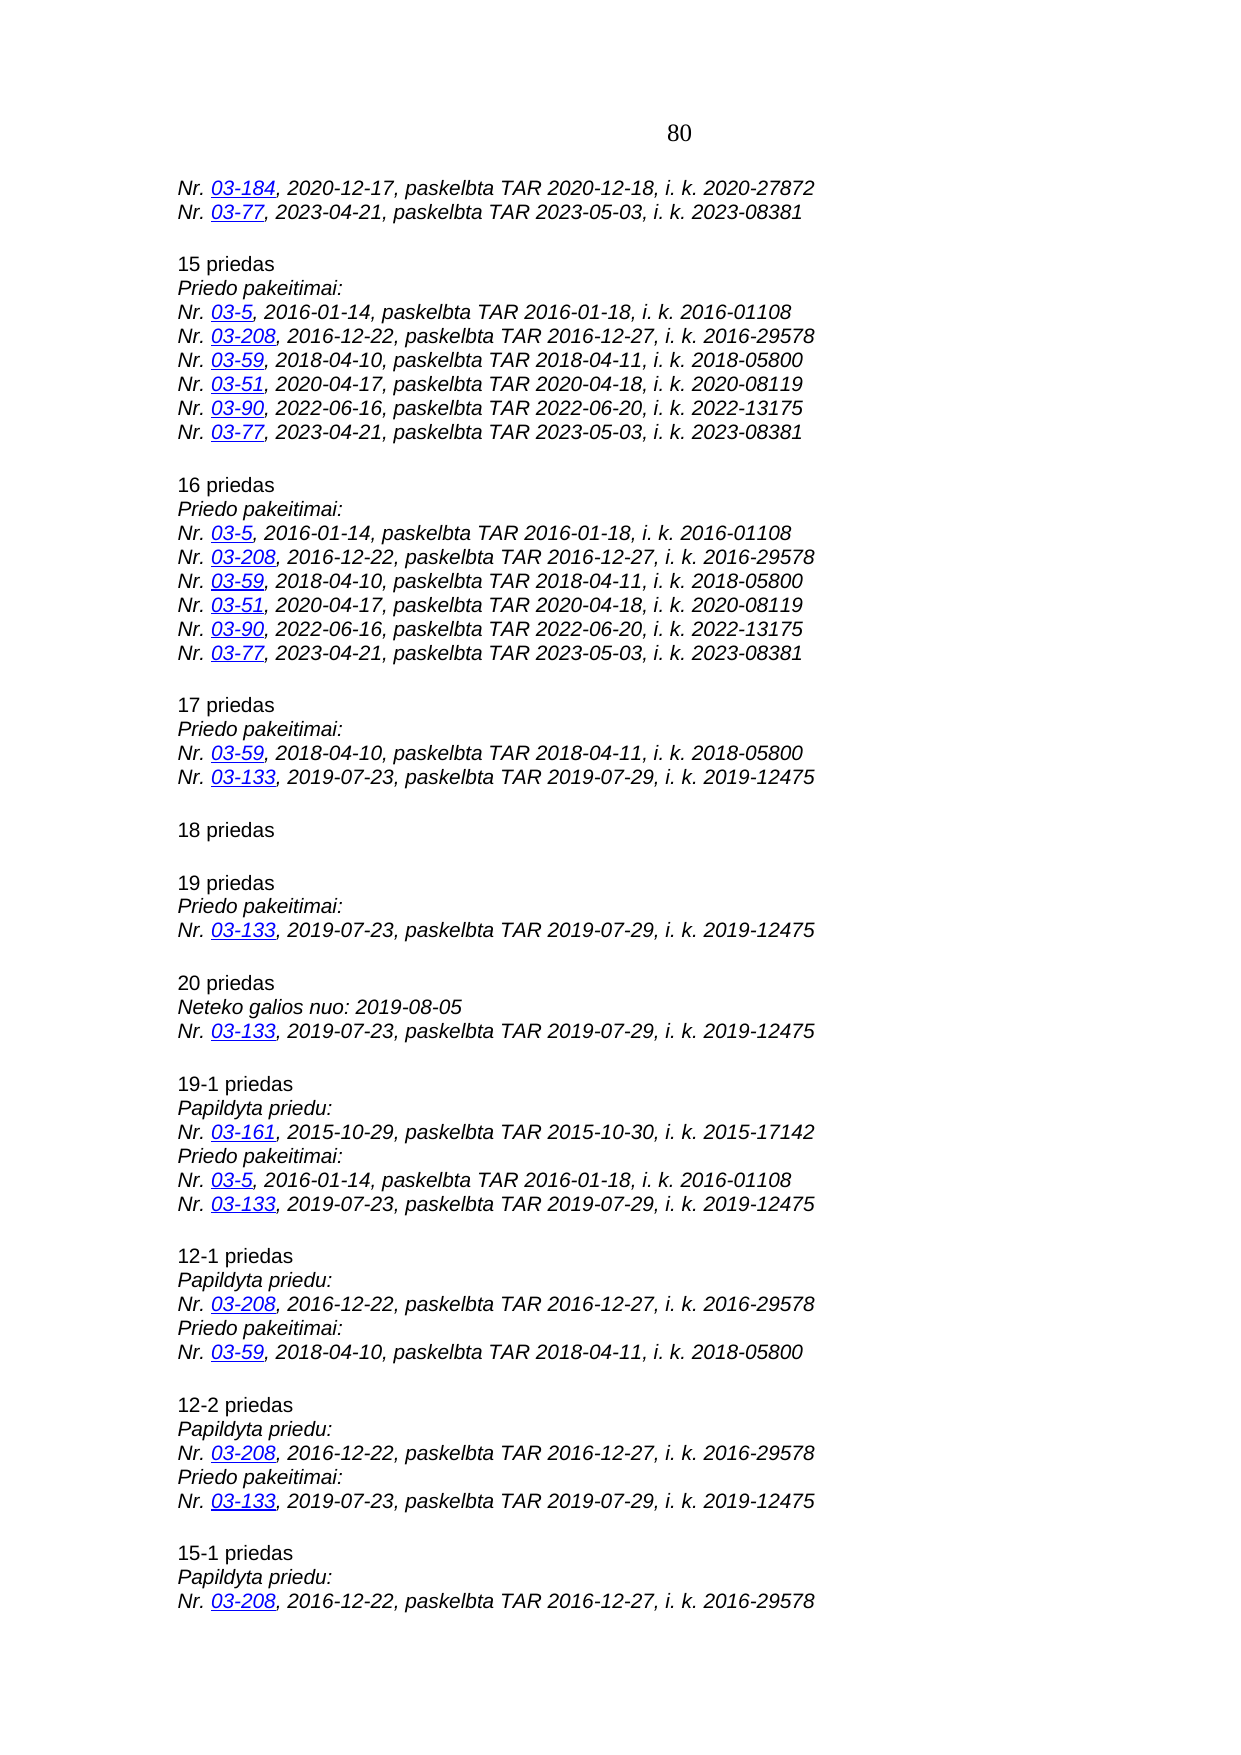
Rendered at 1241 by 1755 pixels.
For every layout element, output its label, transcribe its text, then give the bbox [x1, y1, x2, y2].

text 12-1 priedas [177, 1244, 1181, 1268]
text Nr. 03-77, 2023-04-21, paskelbta TAR 2023-05-03, i. k. 2023-08381 [177, 199, 1181, 223]
text 19-1 priedas [177, 1072, 1181, 1096]
text Papildyta priedu: [177, 1096, 1181, 1119]
text Nr. 03-59, 2018-04-10, paskelbta TAR 2018-04-11, i. k. 2018-05800 [177, 568, 1181, 592]
text Nr. 03-208, 2016-12-22, paskelbta TAR 2016-12-27, i. k. 2016-29578 [177, 1292, 1181, 1316]
text Nr. 03-5, 2016-01-14, paskelbta TAR 2016-01-18, i. k. 2016-01108 [177, 1167, 1181, 1191]
text Nr. 03-184, 2020-12-17, paskelbta TAR 2020-12-18, i. k. 2020-27872 [177, 176, 1181, 199]
text Priedo pakeitimai: [177, 894, 1181, 918]
text Nr. 03-59, 2018-04-10, paskelbta TAR 2018-04-11, i. k. 2018-05800 [177, 348, 1181, 372]
text Priedo pakeitimai: [177, 717, 1181, 741]
text Priedo pakeitimai: [177, 1143, 1181, 1167]
text Nr. 03-208, 2016-12-22, paskelbta TAR 2016-12-27, i. k. 2016-29578 [177, 324, 1181, 348]
text 17 priedas [177, 693, 1181, 717]
text Nr. 03-133, 2019-07-23, paskelbta TAR 2019-07-29, i. k. 2019-12475 [177, 918, 1181, 942]
text Nr. 03-77, 2023-04-21, paskelbta TAR 2023-05-03, i. k. 2023-08381 [177, 640, 1181, 664]
text Nr. 03-77, 2023-04-21, paskelbta TAR 2023-05-03, i. k. 2023-08381 [177, 420, 1181, 444]
text Nr. 03-161, 2015-10-29, paskelbta TAR 2015-10-30, i. k. 2015-17142 [177, 1119, 1181, 1143]
text Nr. 03-208, 2016-12-22, paskelbta TAR 2016-12-27, i. k. 2016-29578 [177, 1589, 1181, 1613]
text Papildyta priedu: [177, 1565, 1181, 1589]
text Priedo pakeitimai: [177, 1464, 1181, 1488]
text Neteko galios nuo: 2019-08-05 [177, 995, 1181, 1019]
text 15-1 priedas [177, 1541, 1181, 1565]
text Nr. 03-59, 2018-04-10, paskelbta TAR 2018-04-11, i. k. 2018-05800 [177, 741, 1181, 765]
text Nr. 03-133, 2019-07-23, paskelbta TAR 2019-07-29, i. k. 2019-12475 [177, 1191, 1181, 1215]
text Nr. 03-133, 2019-07-23, paskelbta TAR 2019-07-29, i. k. 2019-12475 [177, 1019, 1181, 1043]
text 19 priedas [177, 870, 1181, 894]
text Nr. 03-90, 2022-06-16, paskelbta TAR 2022-06-20, i. k. 2022-13175 [177, 616, 1181, 640]
text Priedo pakeitimai: [177, 1316, 1181, 1340]
text Nr. 03-51, 2020-04-17, paskelbta TAR 2020-04-18, i. k. 2020-08119 [177, 372, 1181, 396]
text Nr. 03-208, 2016-12-22, paskelbta TAR 2016-12-27, i. k. 2016-29578 [177, 1441, 1181, 1464]
text 18 priedas [177, 818, 1181, 842]
text 15 priedas [177, 252, 1181, 276]
text Nr. 03-5, 2016-01-14, paskelbta TAR 2016-01-18, i. k. 2016-01108 [177, 300, 1181, 324]
text Nr. 03-133, 2019-07-23, paskelbta TAR 2019-07-29, i. k. 2019-12475 [177, 1488, 1181, 1512]
text Priedo pakeitimai: [177, 497, 1181, 521]
text 12-2 priedas [177, 1393, 1181, 1417]
text Nr. 03-133, 2019-07-23, paskelbta TAR 2019-07-29, i. k. 2019-12475 [177, 765, 1181, 789]
text Priedo pakeitimai: [177, 276, 1181, 300]
text Nr. 03-208, 2016-12-22, paskelbta TAR 2016-12-27, i. k. 2016-29578 [177, 544, 1181, 568]
text Papildyta priedu: [177, 1268, 1181, 1292]
text Nr. 03-5, 2016-01-14, paskelbta TAR 2016-01-18, i. k. 2016-01108 [177, 521, 1181, 544]
text Nr. 03-51, 2020-04-17, paskelbta TAR 2020-04-18, i. k. 2020-08119 [177, 592, 1181, 616]
text 20 priedas [177, 971, 1181, 995]
text Nr. 03-90, 2022-06-16, paskelbta TAR 2022-06-20, i. k. 2022-13175 [177, 396, 1181, 420]
text 16 priedas [177, 473, 1181, 497]
text Nr. 03-59, 2018-04-10, paskelbta TAR 2018-04-11, i. k. 2018-05800 [177, 1340, 1181, 1364]
text Papildyta priedu: [177, 1417, 1181, 1441]
